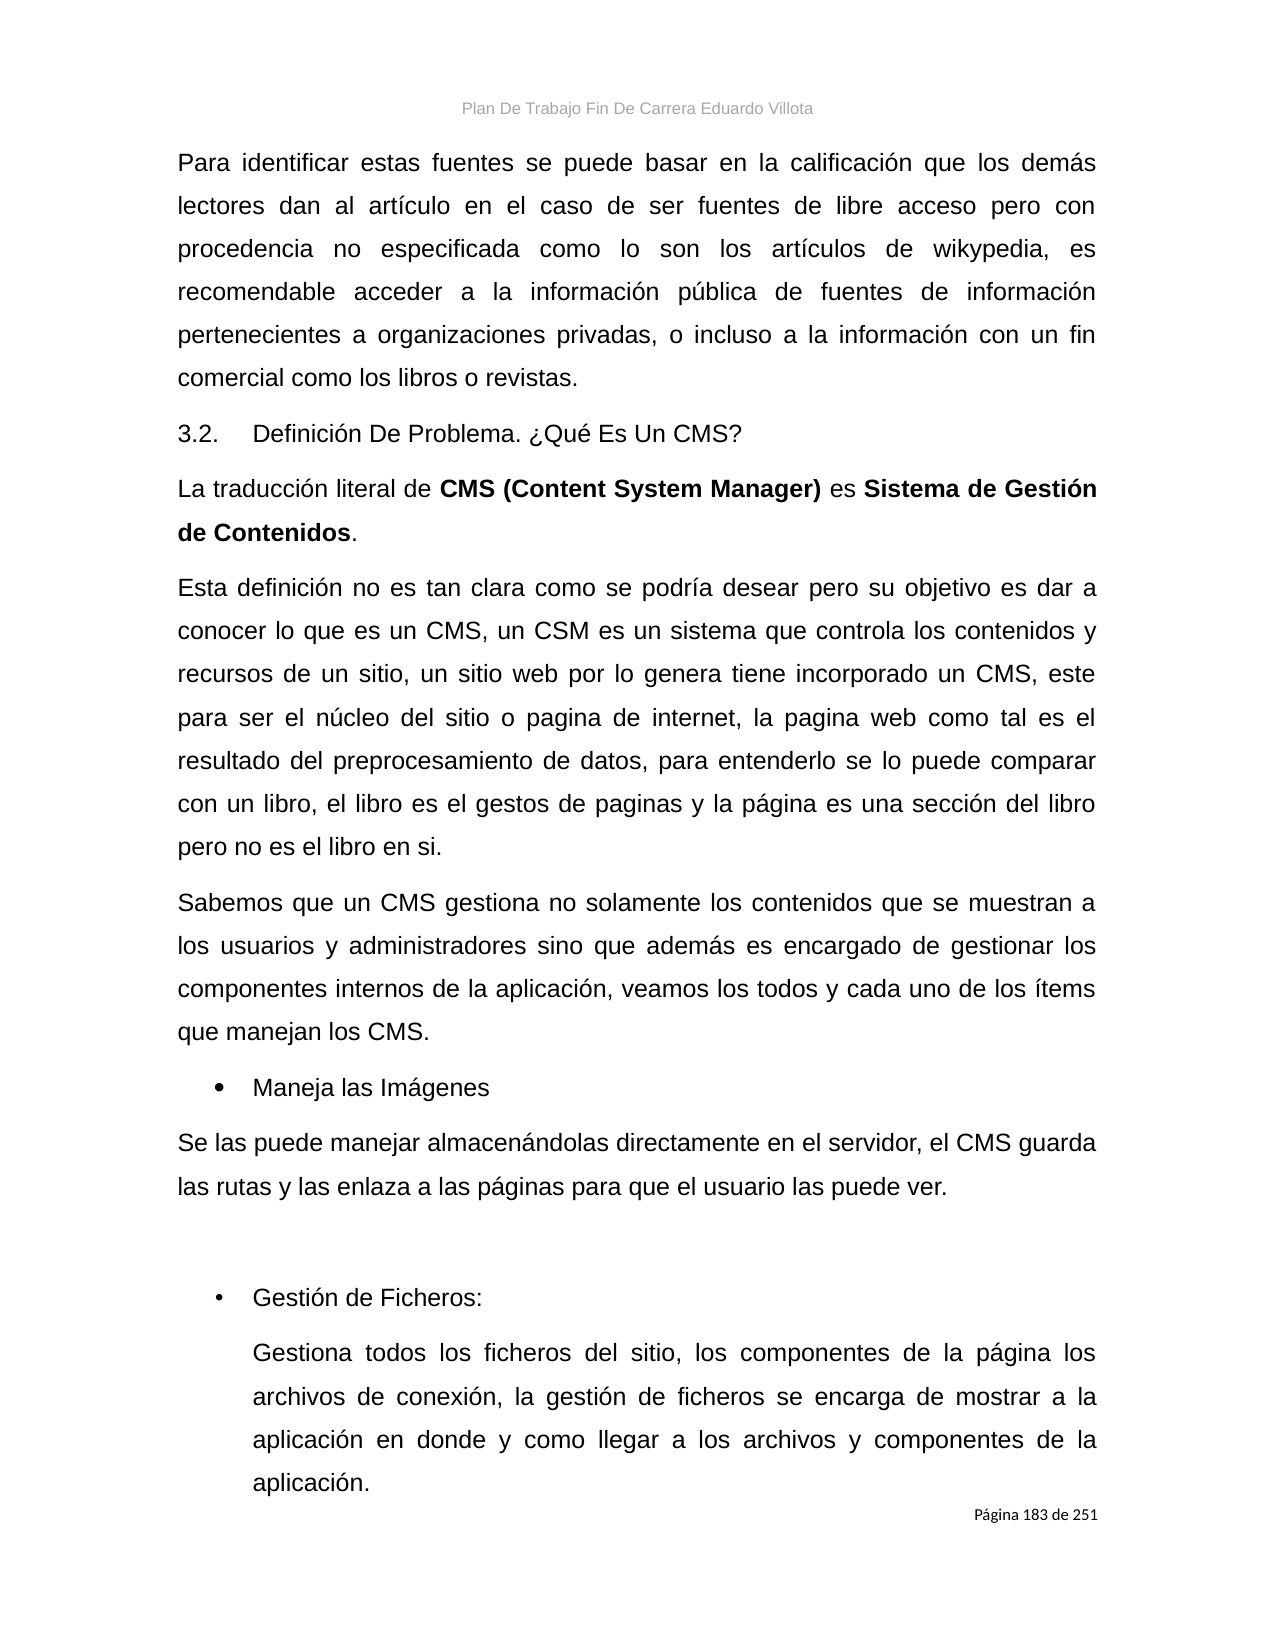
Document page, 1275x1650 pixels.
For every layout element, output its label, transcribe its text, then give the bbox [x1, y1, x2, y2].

list Maneja las Imágenes [215, 1073, 1098, 1101]
text 3.2. Definición De Problema. ¿Qué Es Un CMS? [177, 419, 1098, 448]
text Para identificar estas fuentes se puede basar en la calificación que los demás lectores dan al artículo en el caso de ser fuentes de libre acceso pero con procedencia no especificada como lo son los artículos de wikypedia, es recomendable acceder a la información pública de fuentes de información pertenecientes a organizaciones privadas, o incluso a la información con un fin comercial como los libros o revistas. [177, 148, 1098, 392]
text La traducción literal de CMS (Content System Manager) es Sistema de Gestión de Contenidos. [177, 474, 1098, 546]
list Gestiona todos los ficheros del sitio, los componentes de la página los archivos de conexión, la gestión de ficheros se encarga de mostrar a la aplicación en donde y como llegar a los archivos y componentes de la aplicación. [215, 1338, 1098, 1497]
list Gestión de Ficheros: [215, 1283, 1098, 1312]
text Se las puede manejar almacenándolas directamente en el servidor, el CMS guarda las rutas y las enlaza a las páginas para que el usuario las puede ver. [177, 1128, 1098, 1200]
text Sabemos que un CMS gestiona no solamente los contenidos que se muestran a los usuarios y administradores sino que además es encargado de gestionar los componentes internos de la aplicación, veamos los todos y cada uno de los ítems que manejan los CMS. [177, 888, 1098, 1046]
text Esta definición no es tan clara como se podría desear pero su objetivo es dar a conocer lo que es un CMS, un CSM es un sistema que controla los contenidos y recursos de un sitio, un sitio web por lo genera tiene incorporado un CMS, este para ser el núcleo del sitio o pagina de internet, la pagina web como tal es el resultado del preprocesamiento de datos, para entenderlo se lo puede comparar con un libro, el libro es el gestos de paginas y la página es una sección del libro pero no es el libro en si. [177, 573, 1098, 861]
